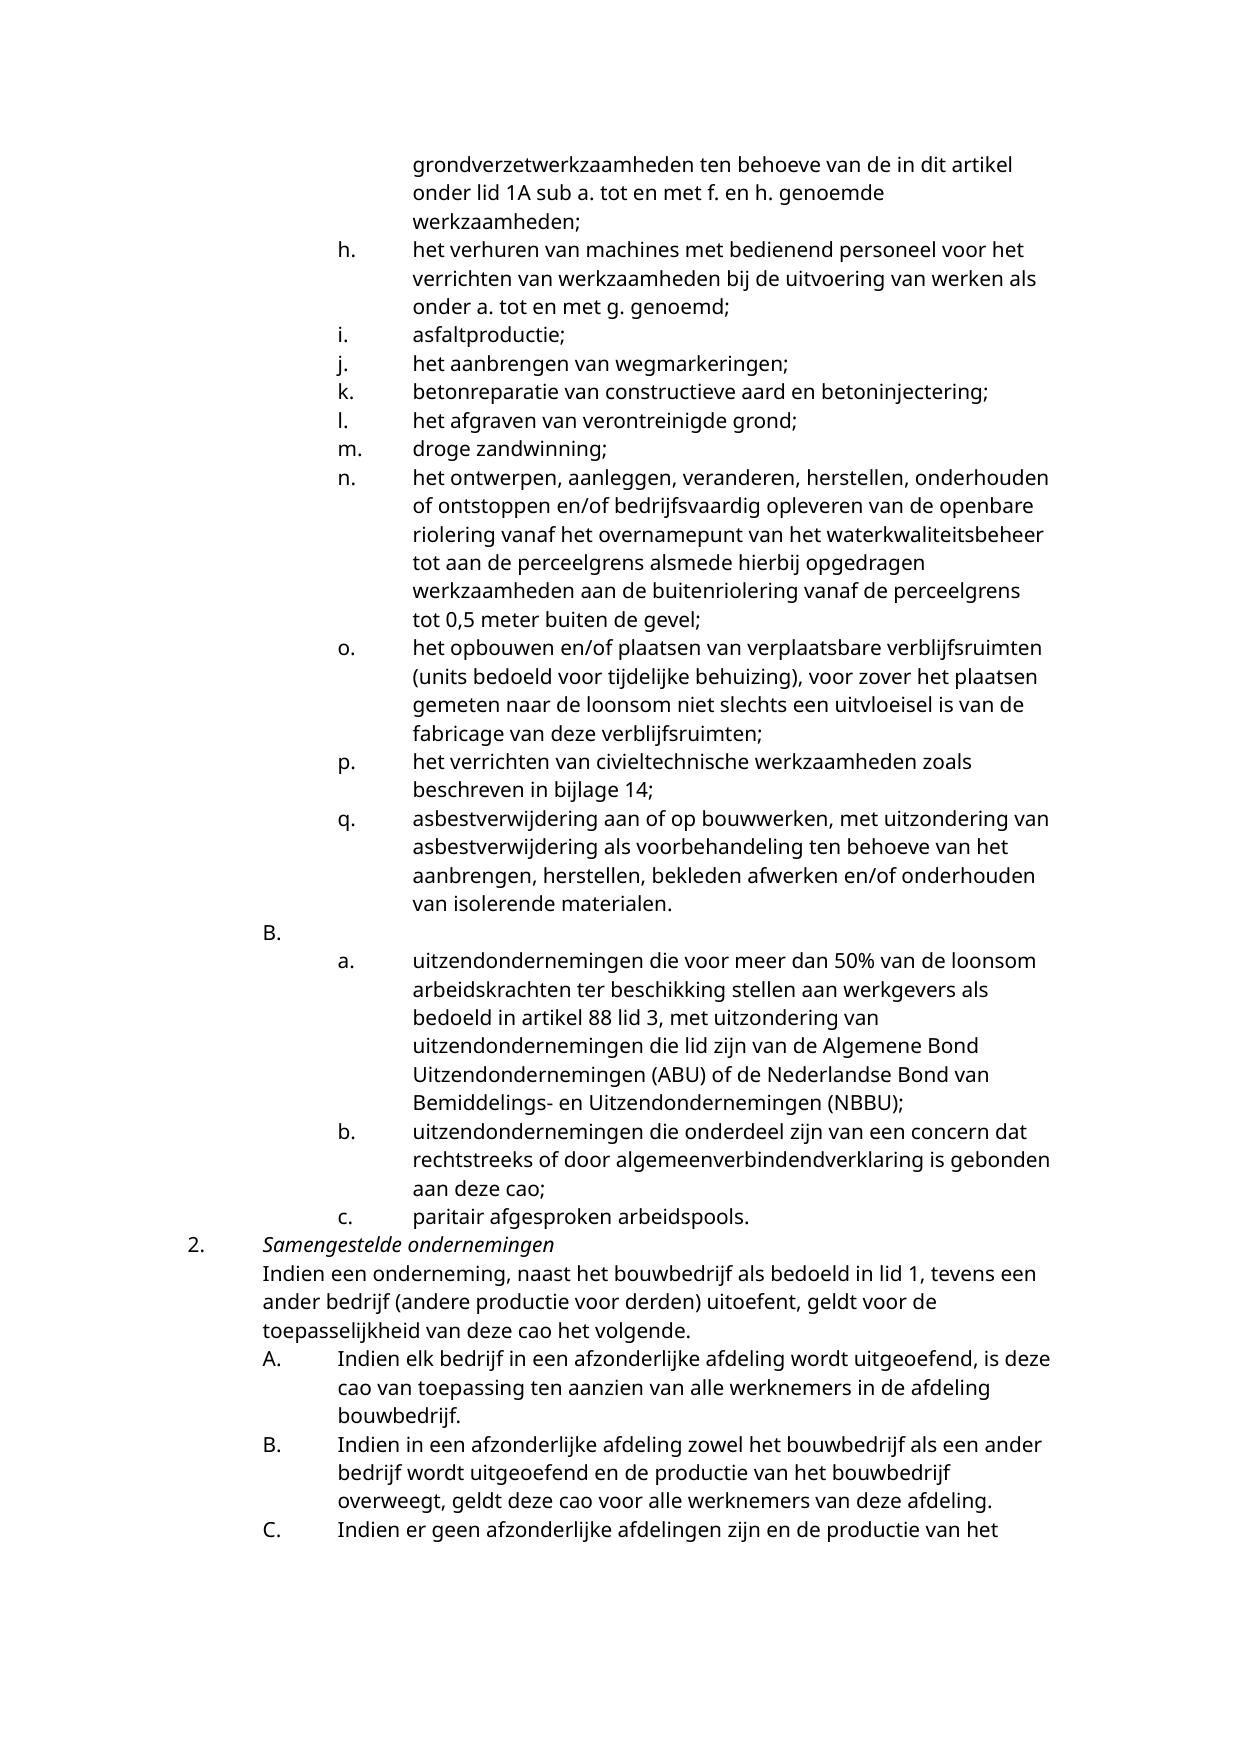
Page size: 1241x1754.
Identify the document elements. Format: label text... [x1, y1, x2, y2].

list asbestverwijdering aan of op bouwwerken, met uitzondering van asbestverwijdering als voorbehandeling ten behoeve van het aanbrengen, herstellen, bekleden afwerken en/of onderhouden van isolerende materialen. [337, 804, 1053, 918]
list het afgraven van verontreinigde grond; [337, 406, 1053, 434]
list Indien er geen afzonderlijke afdelingen zijn en de productie van het [262, 1515, 1053, 1543]
list droge zandwinning; [337, 434, 1053, 463]
list Samengestelde ondernemingen [187, 1231, 1053, 1259]
list het verrichten van civieltechnische werkzaamheden zoals beschreven in bijlage 14; [337, 747, 1053, 804]
list paritair afgesproken arbeidspools. [337, 1202, 1053, 1231]
list asfaltproductie; [337, 321, 1053, 349]
list grondverzetwerkzaamheden ten behoeve van de in dit artikel onder lid 1A sub a. tot en met f. en h. genoemde werkzaamheden; [337, 150, 1053, 235]
list Indien in een afzonderlijke afdeling zowel het bouwbedrijf als een ander bedrijf wordt uitgeoefend en de productie van het bouwbedrijf overweegt, geldt deze cao voor alle werknemers van deze afdeling. [262, 1430, 1053, 1515]
list Indien een onderneming, naast het bouwbedrijf als bedoeld in lid 1, tevens een ander bedrijf (andere productie voor derden) uitoefent, geldt voor de toepasselijkheid van deze cao het volgende. [187, 1259, 1053, 1344]
list uitzendondernemingen die voor meer dan 50% van de loonsom arbeidskrachten ter beschikking stellen aan werkgevers als bedoeld in artikel 88 lid 3, met uitzondering van uitzendondernemingen die lid zijn van de Algemene Bond Uitzendondernemingen (ABU) of de Nederlandse Bond van Bemiddelings- en Uitzendondernemingen (NBBU); [337, 946, 1053, 1117]
list het verhuren van machines met bedienend personeel voor het verrichten van werkzaamheden bij de uitvoering van werken als onder a. tot en met g. genoemd; [337, 235, 1053, 321]
list het opbouwen en/of plaatsen van verplaatsbare verblijfsruimten (units bedoeld voor tijdelijke behuizing), voor zover het plaatsen gemeten naar de loonsom niet slechts een uitvloeisel is van de fabricage van deze verblijfsruimten; [337, 633, 1053, 747]
list betonreparatie van constructieve aard en betoninjectering; [337, 377, 1053, 406]
list Indien elk bedrijf in een afzonderlijke afdeling wordt uitgeoefend, is deze cao van toepassing ten aanzien van alle werknemers in de afdeling bouwbedrijf. [262, 1344, 1053, 1430]
list het ontwerpen, aanleggen, veranderen, herstellen, onderhouden of ontstoppen en/of bedrijfsvaardig opleveren van de openbare riolering vanaf het overnamepunt van het waterkwaliteitsbeheer tot aan de perceelgrens alsmede hierbij opgedragen werkzaamheden aan de buitenriolering vanaf de perceelgrens tot 0,5 meter buiten de gevel; [337, 463, 1053, 633]
list uitzendondernemingen die onderdeel zijn van een concern dat rechtstreeks of door algemeenverbindendverklaring is gebonden aan deze cao; [337, 1117, 1053, 1202]
list het aanbrengen van wegmarkeringen; [337, 349, 1053, 377]
